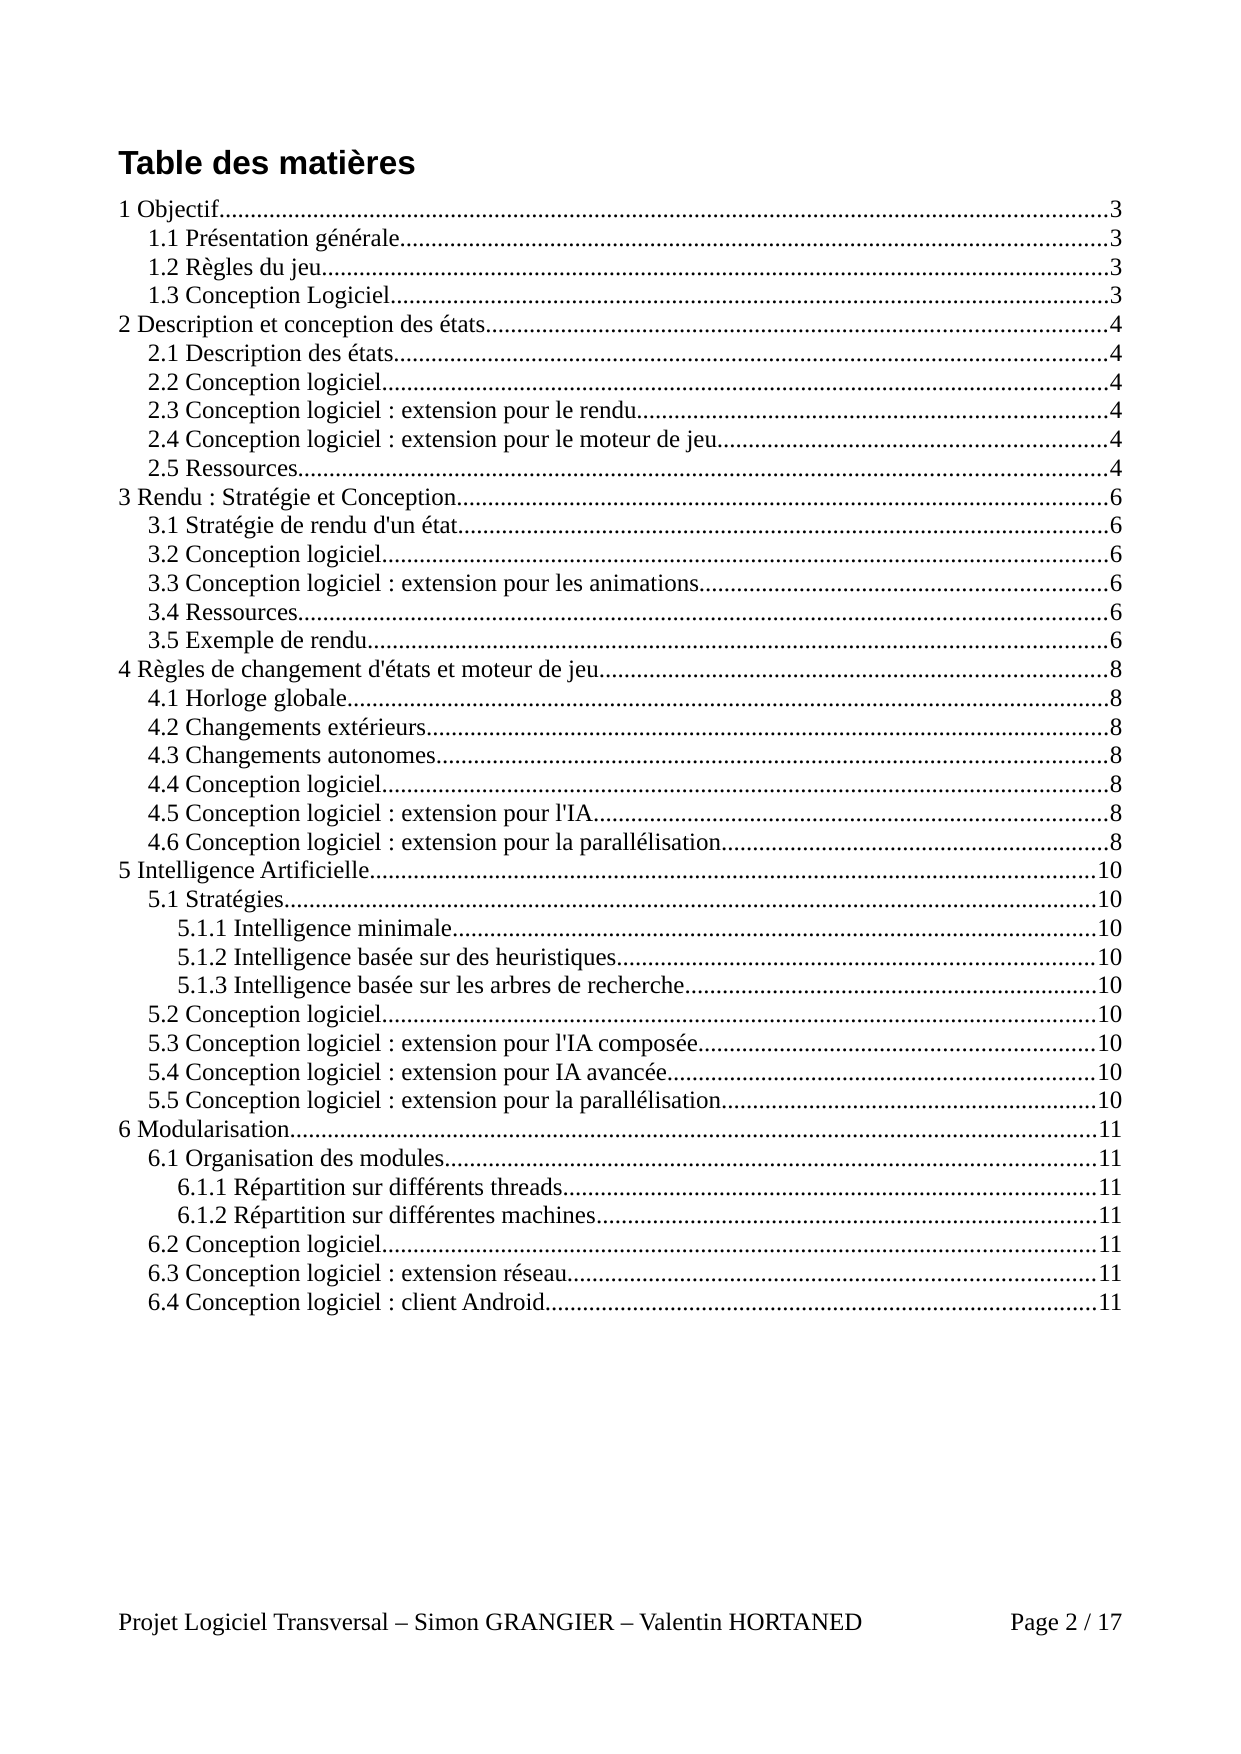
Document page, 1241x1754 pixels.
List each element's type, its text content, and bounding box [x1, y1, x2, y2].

text 3.1 Stratégie de rendu d'un état 6 [148, 510, 1122, 539]
text 6.1.2 Répartition sur différentes machines 11 [177, 1200, 1122, 1229]
text 6.3 Conception logiciel : extension réseau 11 [148, 1258, 1122, 1287]
text 4 Règles de changement d'états et moteur de jeu 8 [118, 654, 1122, 683]
text 6.2 Conception logiciel 11 [148, 1229, 1122, 1258]
text 6 Modularisation 11 [118, 1114, 1122, 1143]
text 1.3 Conception Logiciel 3 [148, 280, 1122, 309]
text 1 Objectif 3 [118, 194, 1122, 223]
text 2.5 Ressources 4 [148, 453, 1122, 482]
text 2.1 Description des états 4 [148, 338, 1122, 367]
text 1.1 Présentation générale 3 [148, 223, 1122, 252]
text 3.2 Conception logiciel 6 [148, 539, 1122, 568]
text 5.2 Conception logiciel 10 [148, 999, 1122, 1028]
text 5 Intelligence Artificielle 10 [118, 855, 1122, 884]
text 5.1.3 Intelligence basée sur les arbres de recherche 10 [177, 970, 1122, 999]
text 3.5 Exemple de rendu 6 [148, 625, 1122, 654]
text 5.1 Stratégies 10 [148, 884, 1122, 913]
text 1.2 Règles du jeu 3 [148, 252, 1122, 280]
text 5.4 Conception logiciel : extension pour IA avancée 10 [148, 1057, 1122, 1085]
text 5.1.1 Intelligence minimale 10 [177, 913, 1122, 942]
text 2.4 Conception logiciel : extension pour le moteur de jeu 4 [148, 424, 1122, 453]
text 5.1.2 Intelligence basée sur des heuristiques 10 [177, 942, 1122, 970]
text 4.2 Changements extérieurs 8 [148, 712, 1122, 740]
text 6.1.1 Répartition sur différents threads 11 [177, 1172, 1122, 1200]
text 2.3 Conception logiciel : extension pour le rendu 4 [148, 395, 1122, 424]
text 4.6 Conception logiciel : extension pour la parallélisation 8 [148, 827, 1122, 855]
text 6.1 Organisation des modules 11 [148, 1143, 1122, 1172]
text 4.5 Conception logiciel : extension pour l'IA 8 [148, 798, 1122, 827]
subtitle Table des matières [118, 143, 1122, 182]
text 2 Description et conception des états 4 [118, 309, 1122, 338]
text 2.2 Conception logiciel 4 [148, 367, 1122, 395]
text 6.4 Conception logiciel : client Android 11 [148, 1287, 1122, 1315]
text 4.4 Conception logiciel 8 [148, 769, 1122, 798]
text 3.4 Ressources 6 [148, 597, 1122, 625]
text 5.5 Conception logiciel : extension pour la parallélisation 10 [148, 1085, 1122, 1114]
text 3 Rendu : Stratégie et Conception 6 [118, 482, 1122, 510]
text 3.3 Conception logiciel : extension pour les animations 6 [148, 568, 1122, 597]
text 5.3 Conception logiciel : extension pour l'IA composée 10 [148, 1028, 1122, 1057]
text 4.1 Horloge globale 8 [148, 683, 1122, 712]
text 4.3 Changements autonomes 8 [148, 740, 1122, 769]
